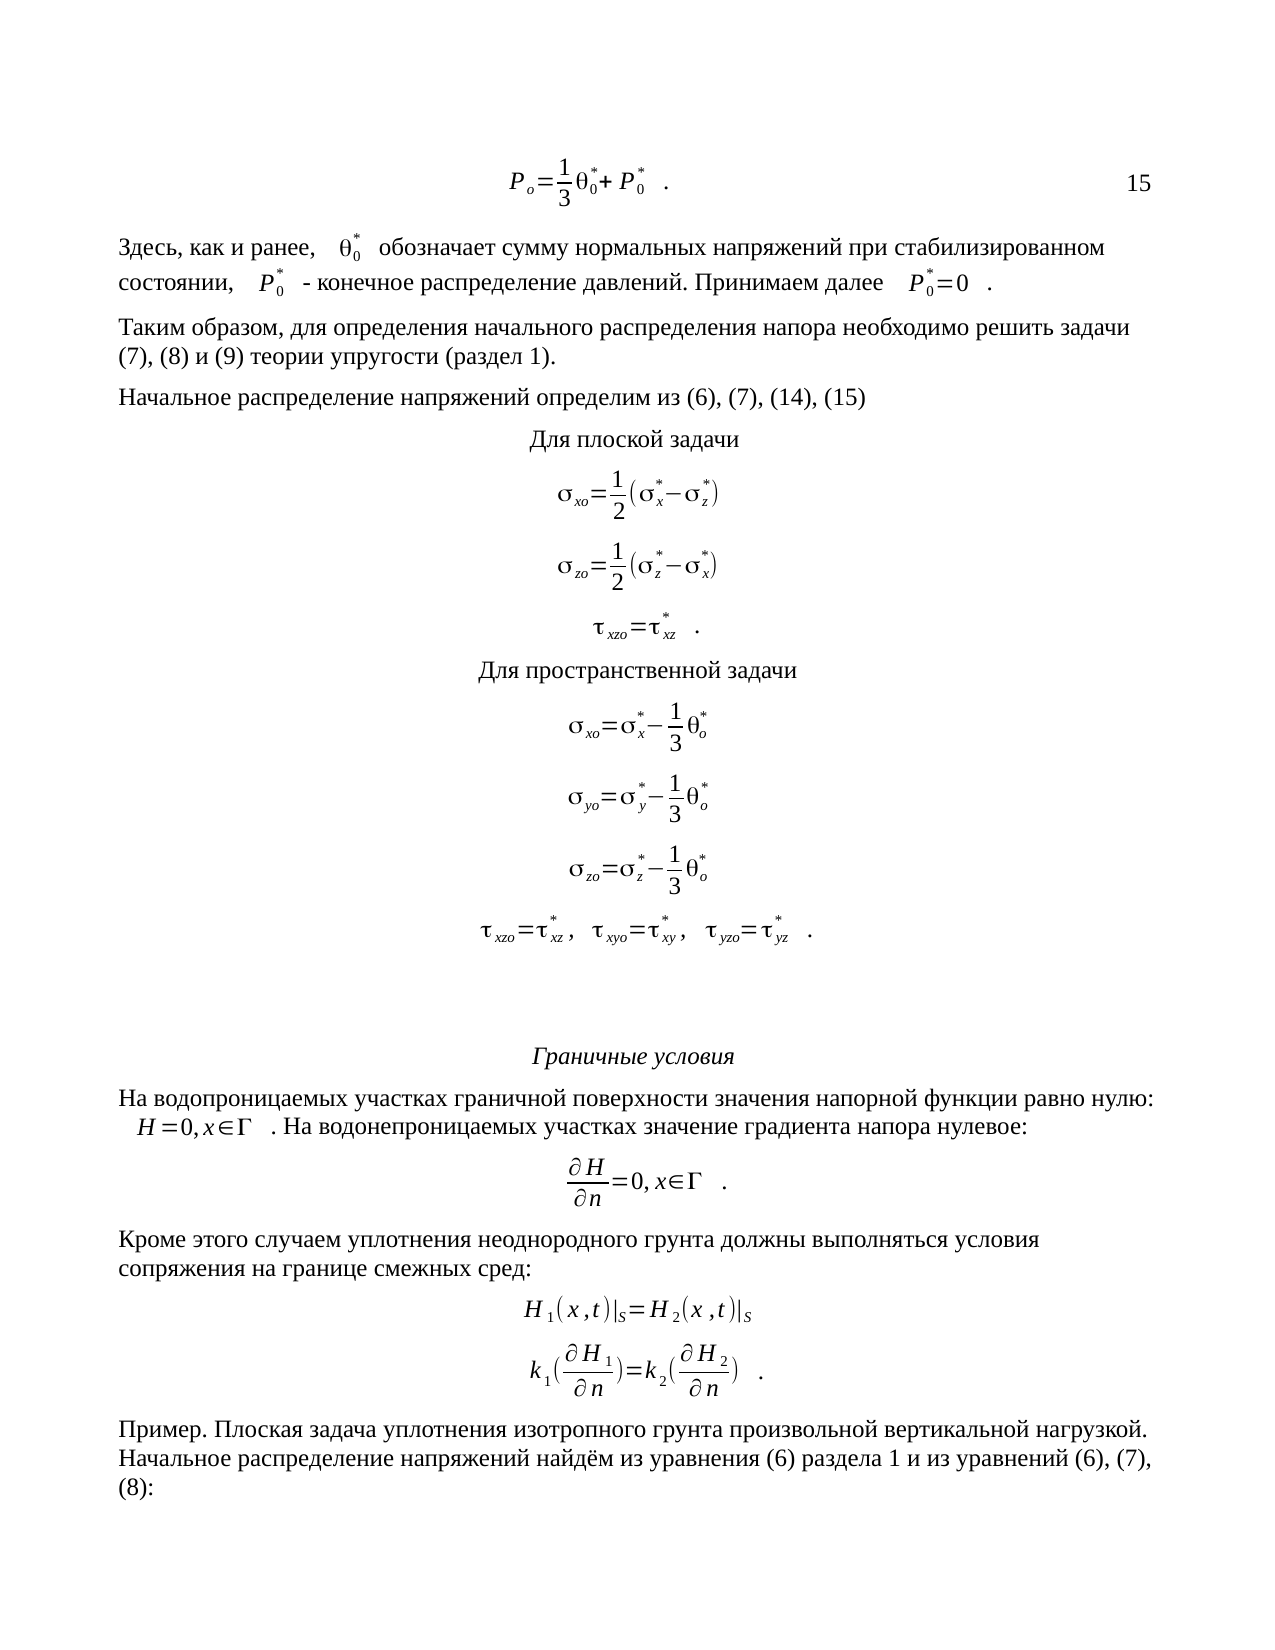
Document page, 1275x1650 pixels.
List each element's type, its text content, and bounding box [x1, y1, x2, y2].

text . [118, 608, 1157, 643]
text Граничные условия [118, 1041, 1157, 1070]
text Таким образом, для определения начального распределения напора необходимо решить задачи (7), (8) и (9) теории упругости (раздел 1). [118, 312, 1157, 370]
text Для пространственной задачи [118, 656, 1157, 684]
text Здесь, как и ранее, обозначает сумму нормальных напряжений при стабилизированном состоянии, - конечное распределение давлений. Принимаем далее . [118, 230, 1157, 300]
table_header . [118, 147, 1041, 230]
text На водопроницаемых участках граничной поверхности значения напорной функции равно нулю:. На водонепроницаемых участках значение градиента напора нулевое: [118, 1083, 1157, 1140]
text Начальное распределение напряжений определим из (6), (7), (14), (15) [118, 382, 1157, 411]
text . [118, 1153, 1157, 1212]
text Пример. Плоская задача уплотнения изотропного грунта произвольной вертикальной нагрузкой. Начальное распределение напряжений найдём из уравнения (6) раздела 1 и из уравнений (6), (7), (8): [118, 1414, 1157, 1500]
text . [118, 911, 1157, 946]
text Для плоской задачи [118, 424, 1157, 452]
text . [118, 1339, 1157, 1402]
text Кроме этого случаем уплотнения неоднородного грунта должны выполняться условия сопряжения на границе смежных сред: [118, 1224, 1157, 1282]
table_header 15 [1041, 147, 1157, 230]
